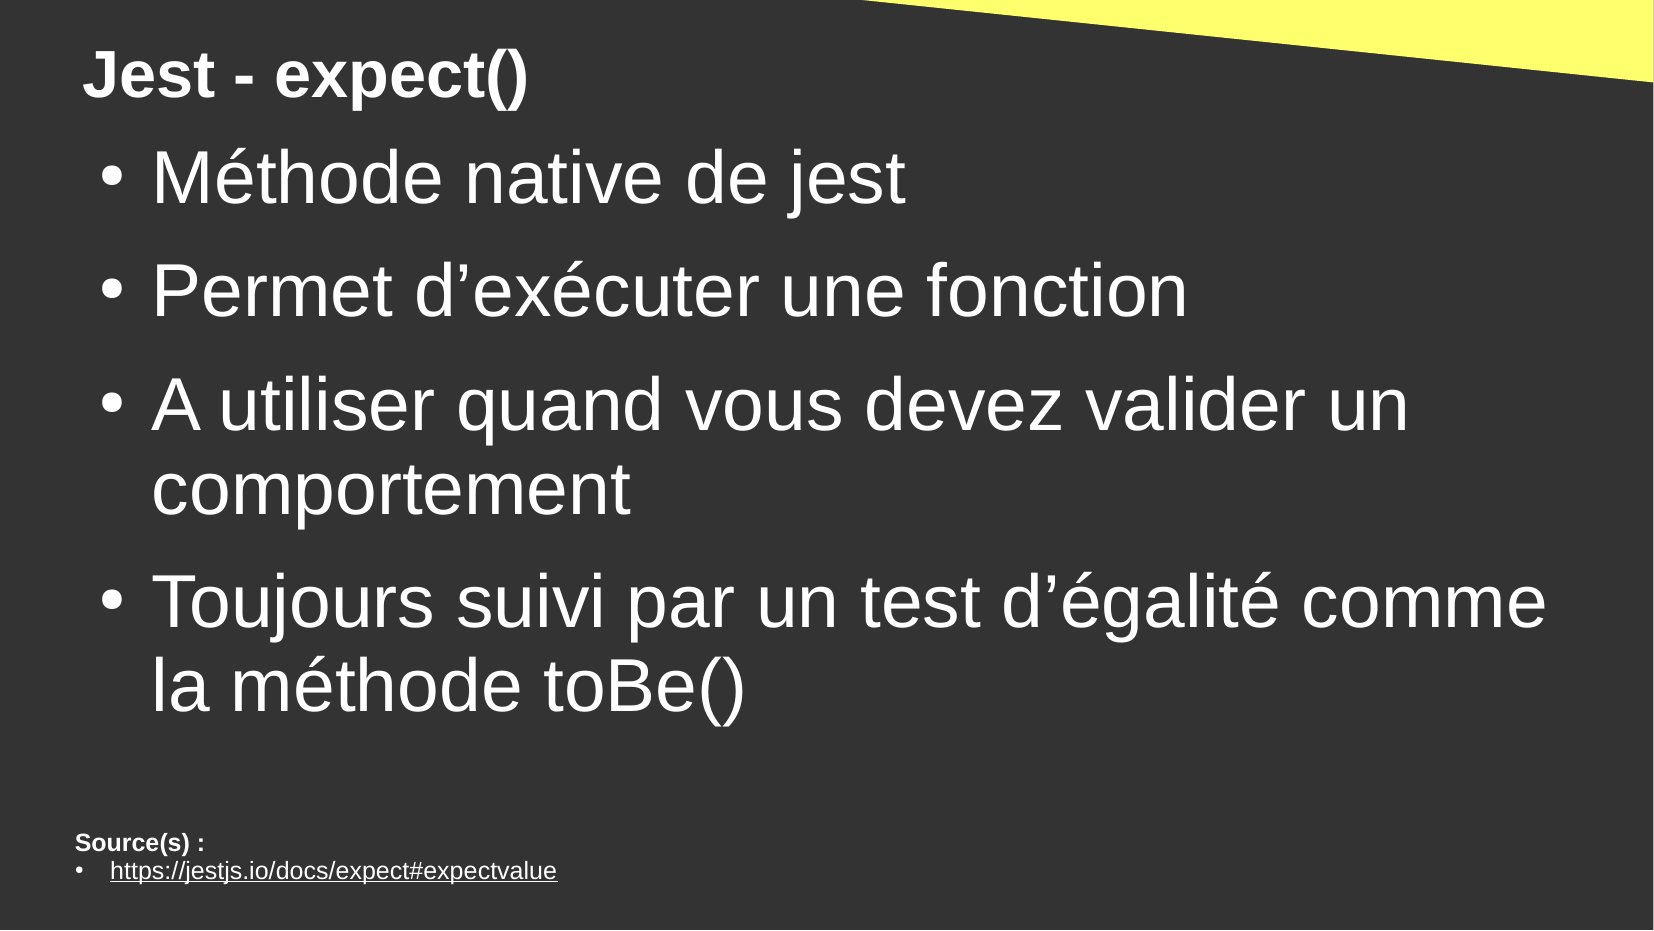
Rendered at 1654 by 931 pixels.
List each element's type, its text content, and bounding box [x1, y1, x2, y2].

text_box Source(s) : https://jestjs.io/docs/expect#expectvalue [60, 821, 1546, 906]
list Méthode native de jest Permet d’exécuter une fonction A utiliser quand vous devez valider un comportement Toujours suivi par un test d’égalité comme la méthode toBe() [80, 135, 1619, 804]
text_box [862, 0, 1654, 83]
title Jest - expect() [82, 37, 799, 114]
